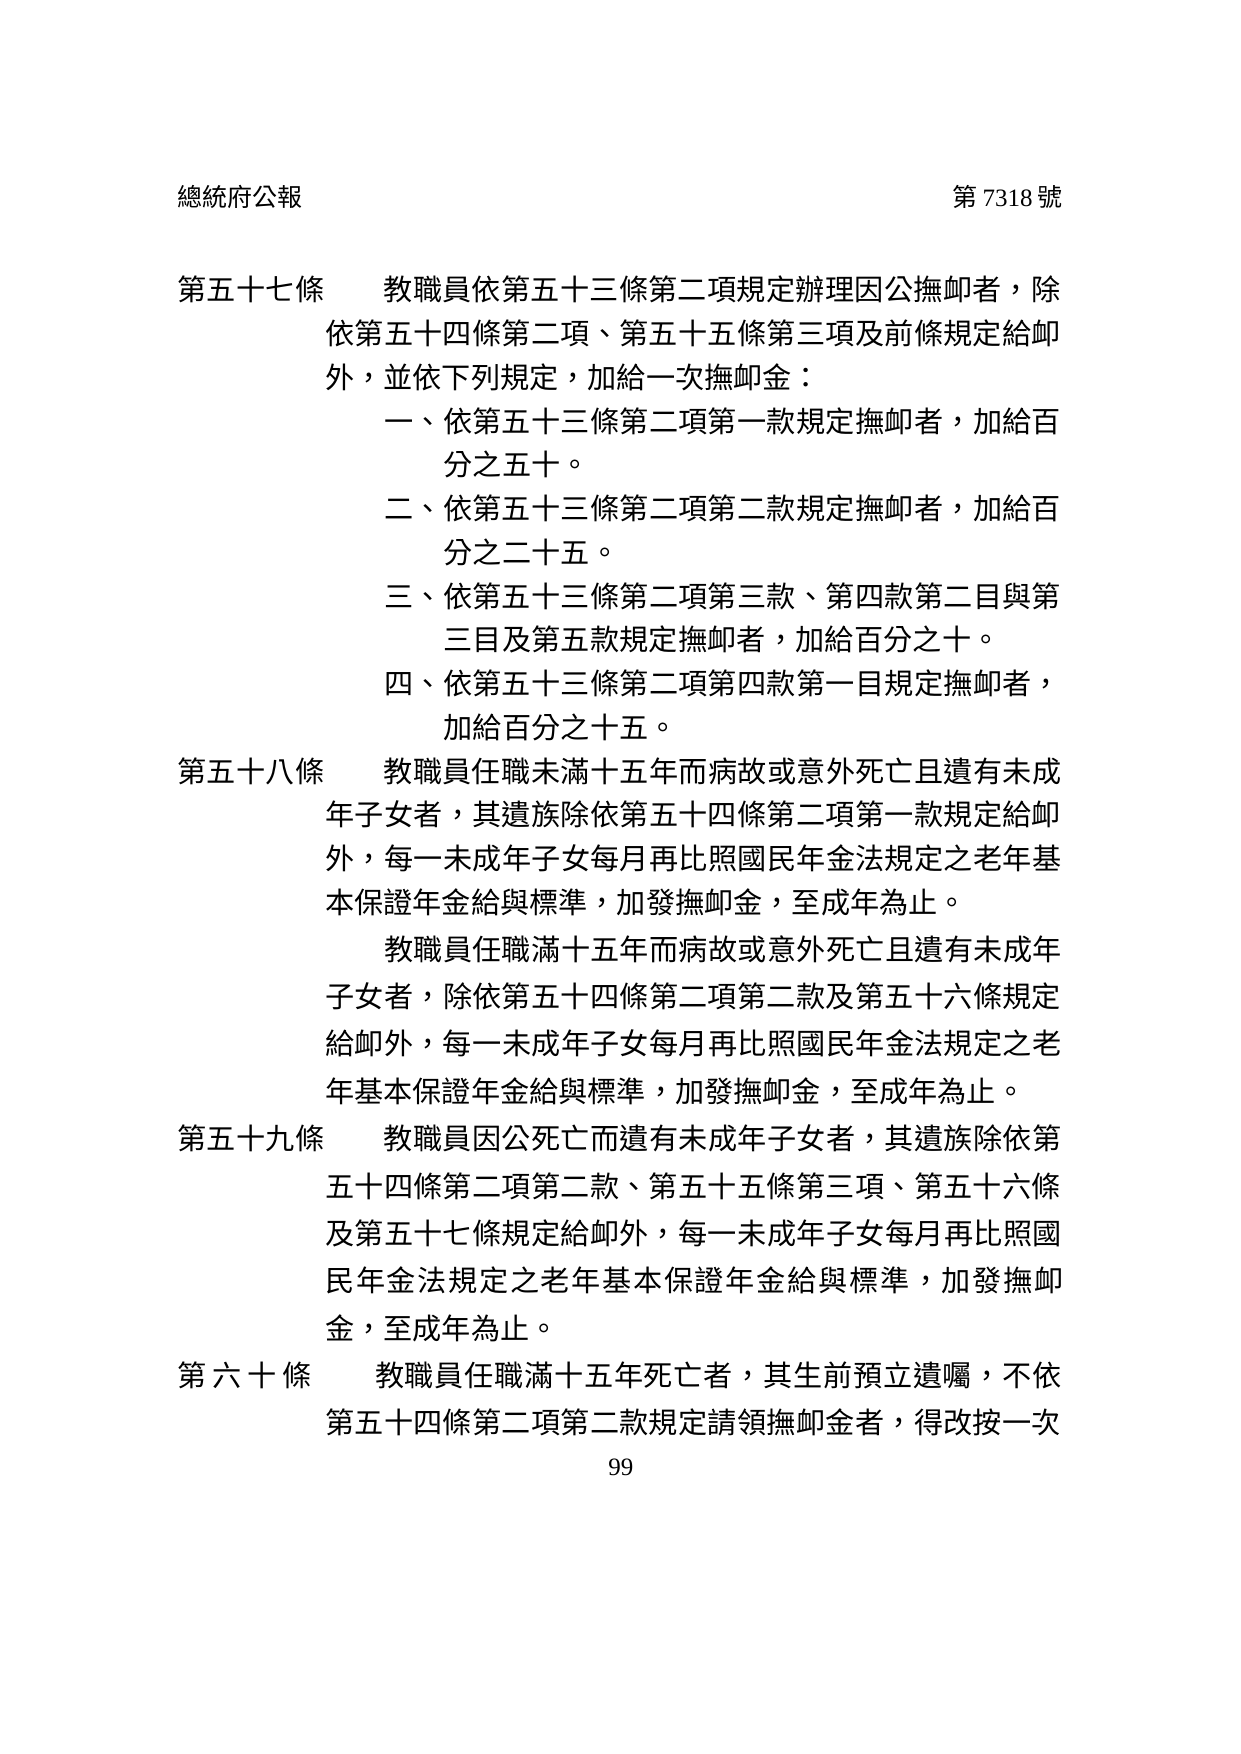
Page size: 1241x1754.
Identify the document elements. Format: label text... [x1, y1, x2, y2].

text 第五十七條 教職員依第五十三條第二項規定辦理因公撫卹者，除依第五十四條第二項、第五十五條第三項及前條規定給卹外，並依下列規定，加給一次撫卹金： [177, 266, 1064, 397]
text 第五十八條 教職員任職未滿十五年而病故或意外死亡且遺有未成年子女者，其遺族除依第五十四條第二項第一款規定給卹外，每一未成年子女每月再比照國民年金法規定之老年基本保證年金給與標準，加發撫卹金，至成年為止。 [177, 747, 1064, 922]
text 二、依第五十三條第二項第二款規定撫卹者，加給百分之二十五。 [384, 484, 1064, 572]
text 教職員任職滿十五年而病故或意外死亡且遺有未成年子女者，除依第五十四條第二項第二款及第五十六條規定給卹外，每一未成年子女每月再比照國民年金法規定之老年基本保證年金給與標準，加發撫卹金，至成年為止。 [325, 922, 1064, 1112]
text 第六十條 教職員任職滿十五年死亡者，其生前預立遺囑，不依第五十四條第二項第二款規定請領撫卹金者，得改按一次 [177, 1349, 1064, 1443]
text 一、依第五十三條第二項第一款規定撫卹者，加給百分之五十。 [384, 397, 1064, 484]
text 四、依第五十三條第二項第四款第一目規定撫卹者，加給百分之十五。 [384, 659, 1064, 747]
text 第五十九條 教職員因公死亡而遺有未成年子女者，其遺族除依第五十四條第二項第二款、第五十五條第三項、第五十六條及第五十七條規定給卹外，每一未成年子女每月再比照國民年金法規定之老年基本保證年金給與標準，加發撫卹金，至成年為止。 [177, 1112, 1064, 1349]
text 三、依第五十三條第二項第三款、第四款第二目與第三目及第五款規定撫卹者，加給百分之十。 [384, 572, 1064, 659]
